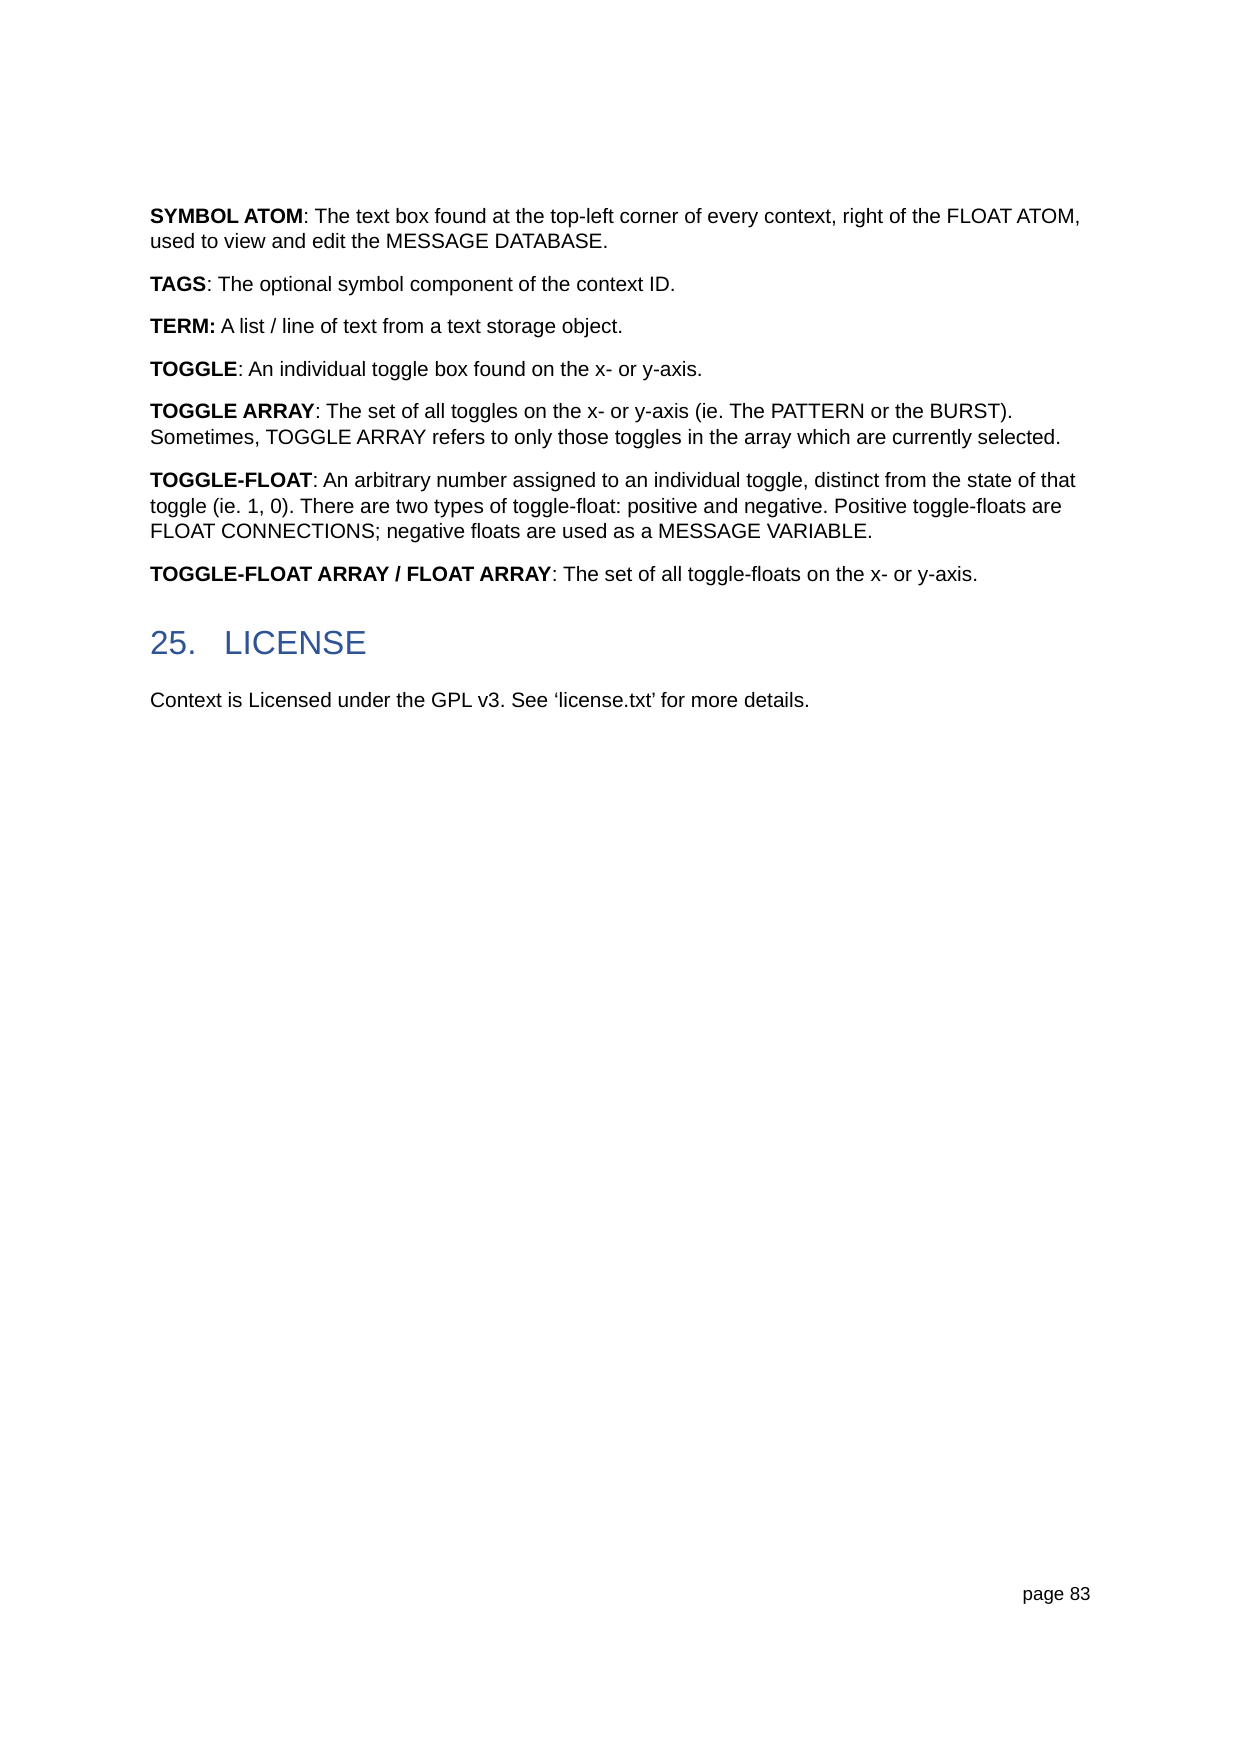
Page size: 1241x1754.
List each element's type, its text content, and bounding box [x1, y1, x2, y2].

text TAGS: The optional symbol component of the context ID. [150, 272, 1090, 296]
text TOGGLE-FLOAT: An arbitrary number assigned to an individual toggle, distinct from the state of that toggle (ie. 1, 0). There are two types of toggle-float: positive and negative. Positive toggle-floats are FLOAT CONNECTIONS; negative floats are used as a MESSAGE VARIABLE. [150, 468, 1090, 543]
text SYMBOL ATOM: The text box found at the top-left corner of every context, right of the FLOAT ATOM, used to view and edit the MESSAGE DATABASE. [150, 203, 1090, 253]
text TOGGLE: An individual toggle box found on the x- or y-axis. [150, 357, 1090, 381]
text TERM: A list / line of text from a text storage object. [150, 314, 1090, 338]
text TOGGLE ARRAY: The set of all toggles on the x- or y-axis (ie. The PATTERN or the BURST). Sometimes, TOGGLE ARRAY refers to only those toggles in the array which are currently selected. [150, 399, 1090, 449]
text Context is Licensed under the GPL v3. See ‘license.txt’ for more details. [150, 688, 1090, 712]
text TOGGLE-FLOAT ARRAY / FLOAT ARRAY: The set of all toggle-floats on the x- or y-axis. [150, 562, 1090, 586]
subtitle LICENSE [150, 623, 1090, 661]
